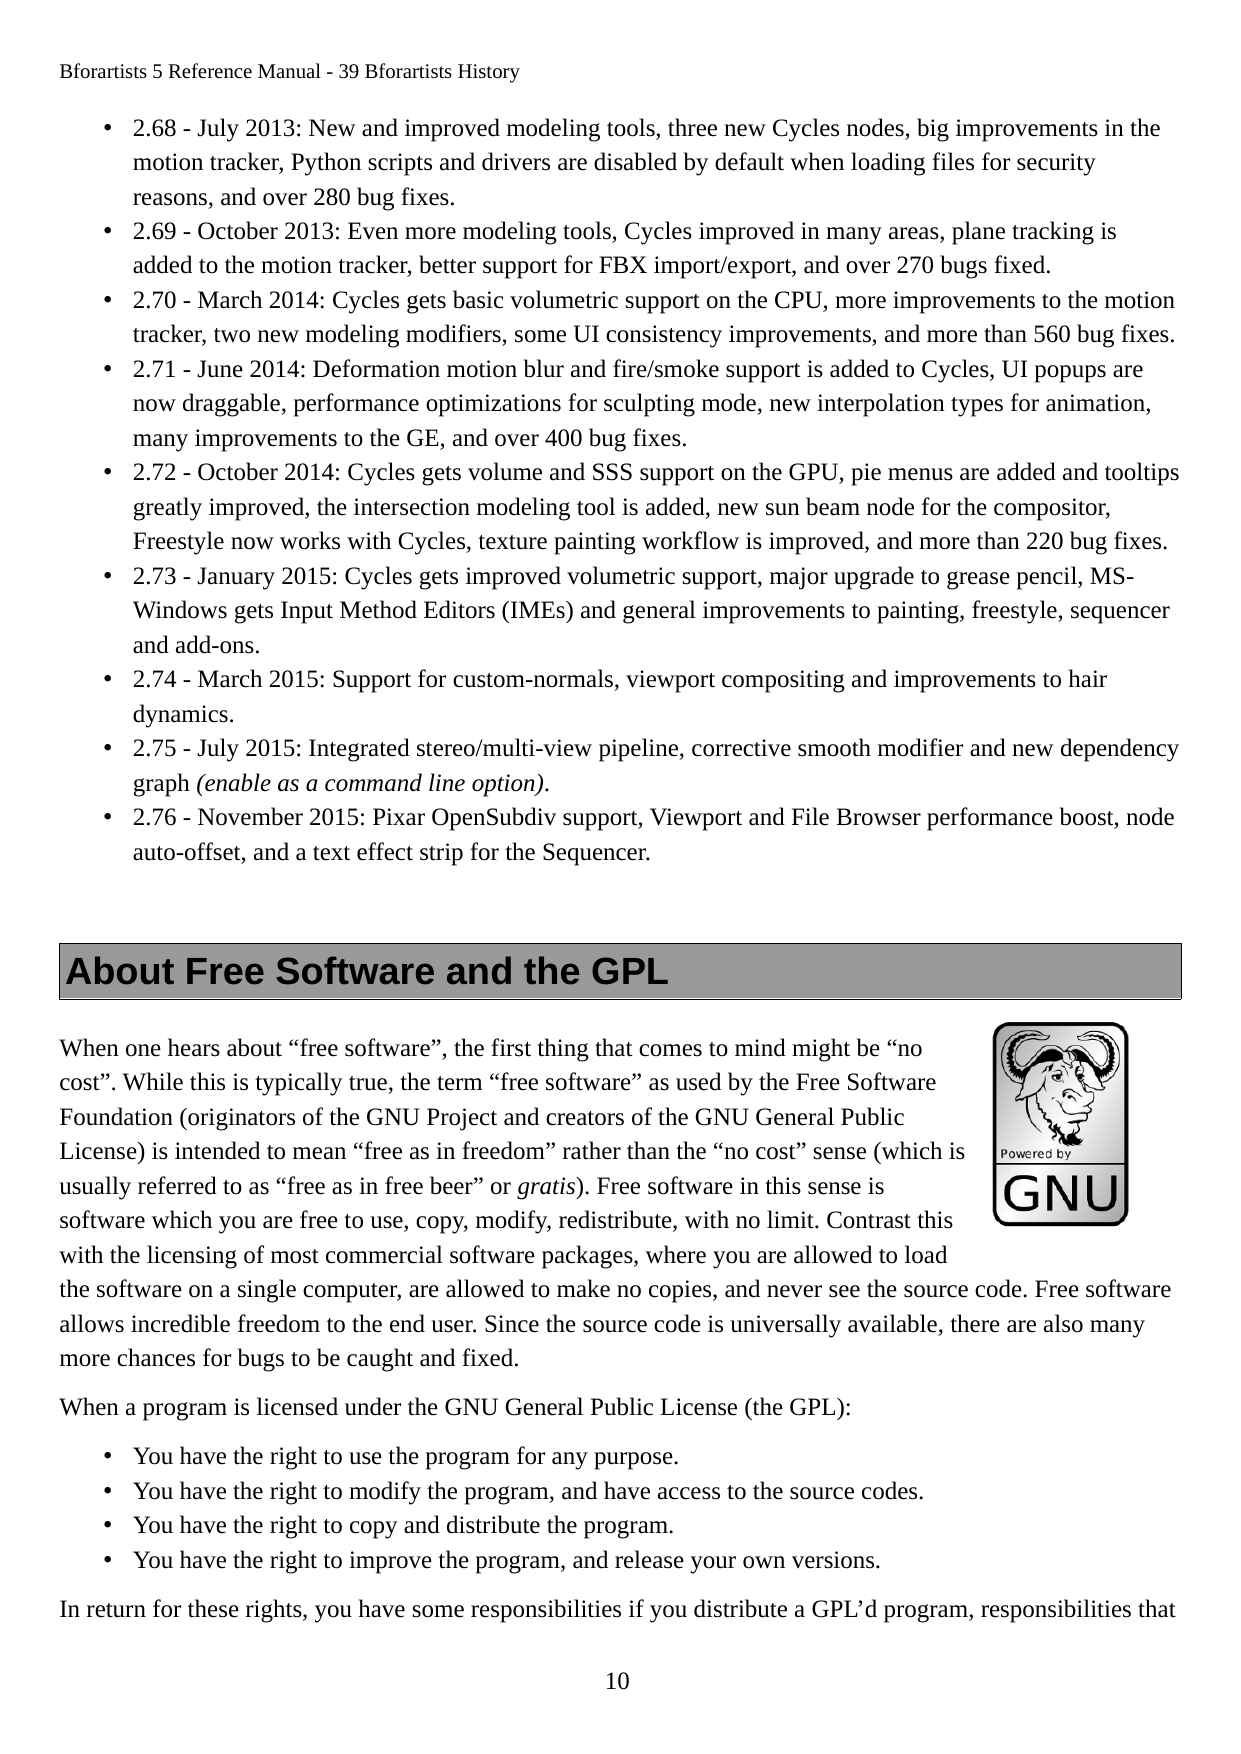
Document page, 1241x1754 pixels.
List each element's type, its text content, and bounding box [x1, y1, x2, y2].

list 2.69 - October 2013: Even more modeling tools, Cycles improved in many areas, plane tracking is added to the motion tracker, better support for FBX import/export, and over 270 bugs fixed. [103, 216, 1181, 279]
list You have the right to improve the program, and release your own versions. [103, 1545, 1181, 1574]
list 2.71 - June 2014: Deformation motion blur and fire/smoke support is added to Cycles, UI popups are now draggable, performance optimizations for sculpting mode, new interpolation types for animation, many improvements to the GE, and over 400 bug fixes. [103, 354, 1181, 452]
list 2.70 - March 2014: Cycles gets basic volumetric support on the CPU, more improvements to the motion tracker, two new modeling modifiers, some UI consistency improvements, and more than 560 bug fixes. [103, 285, 1181, 348]
list 2.74 - March 2015: Support for custom-normals, viewport compositing and improvements to hair dynamics. [103, 664, 1181, 727]
list 2.75 - July 2015: Integrated stereo/multi-view pipeline, corrective smooth modifier and new dependency graph (enable as a command line option). [103, 733, 1181, 796]
list You have the right to copy and distribute the program. [103, 1510, 1181, 1539]
list 2.76 - November 2015: Pixar OpenSubdiv support, Viewport and File Browser performance boost, node auto-offset, and a text effect strip for the Sequencer. [103, 802, 1181, 865]
text In return for these rights, you have some responsibilities if you distribute a GPL’d program, responsibilities that [59, 1594, 1181, 1623]
text When one hears about “free software”, the first thing that comes to mind might be “no cost”. While this is typically true, the term “free software” as used by the Free Software Foundation (originators of the GNU Project and creators of the GNU General Public License) is intended to mean “free as in freedom” rather than the “no cost” sense (which is usually referred to as “free as in free beer” or gratis). Free software in this sense is software which you are free to use, copy, modify, redistribute, with no limit. Contrast this with the licensing of most commercial software packages, where you are allowed to load the software on a single computer, are allowed to make no copies, and never see the source code. Free software allows incredible freedom to the end user. Since the source code is universally available, there are also many more chances for bugs to be caught and fixed. [59, 1033, 1181, 1372]
list 2.68 - July 2013: New and improved modeling tools, three new Cycles nodes, big improvements in the motion tracker, Python scripts and drivers are disabled by default when loading files for security reasons, and over 280 bug fixes. [103, 113, 1181, 210]
picture [984, 1016, 1135, 1232]
list 2.72 - October 2014: Cycles gets volume and SSS support on the GPU, pie menus are added and tooltips greatly improved, the intersection modeling tool is added, new sun beam node for the compositor, Freestyle now works with Cycles, texture painting workflow is improved, and more than 220 bug fixes. [103, 457, 1181, 555]
text When a program is licensed under the GNU General Public License (the GPL): [59, 1392, 1181, 1421]
table_header About Free Software and the GPL [60, 944, 1181, 998]
list 2.73 - January 2015: Cycles gets improved volumetric support, major upgrade to grease pencil, MS-Windows gets Input Method Editors (IMEs) and general improvements to painting, freestyle, sequencer and add-ons. [103, 561, 1181, 658]
list You have the right to modify the program, and have access to the source codes. [103, 1476, 1181, 1505]
list You have the right to use the program for any purpose. [103, 1441, 1181, 1470]
